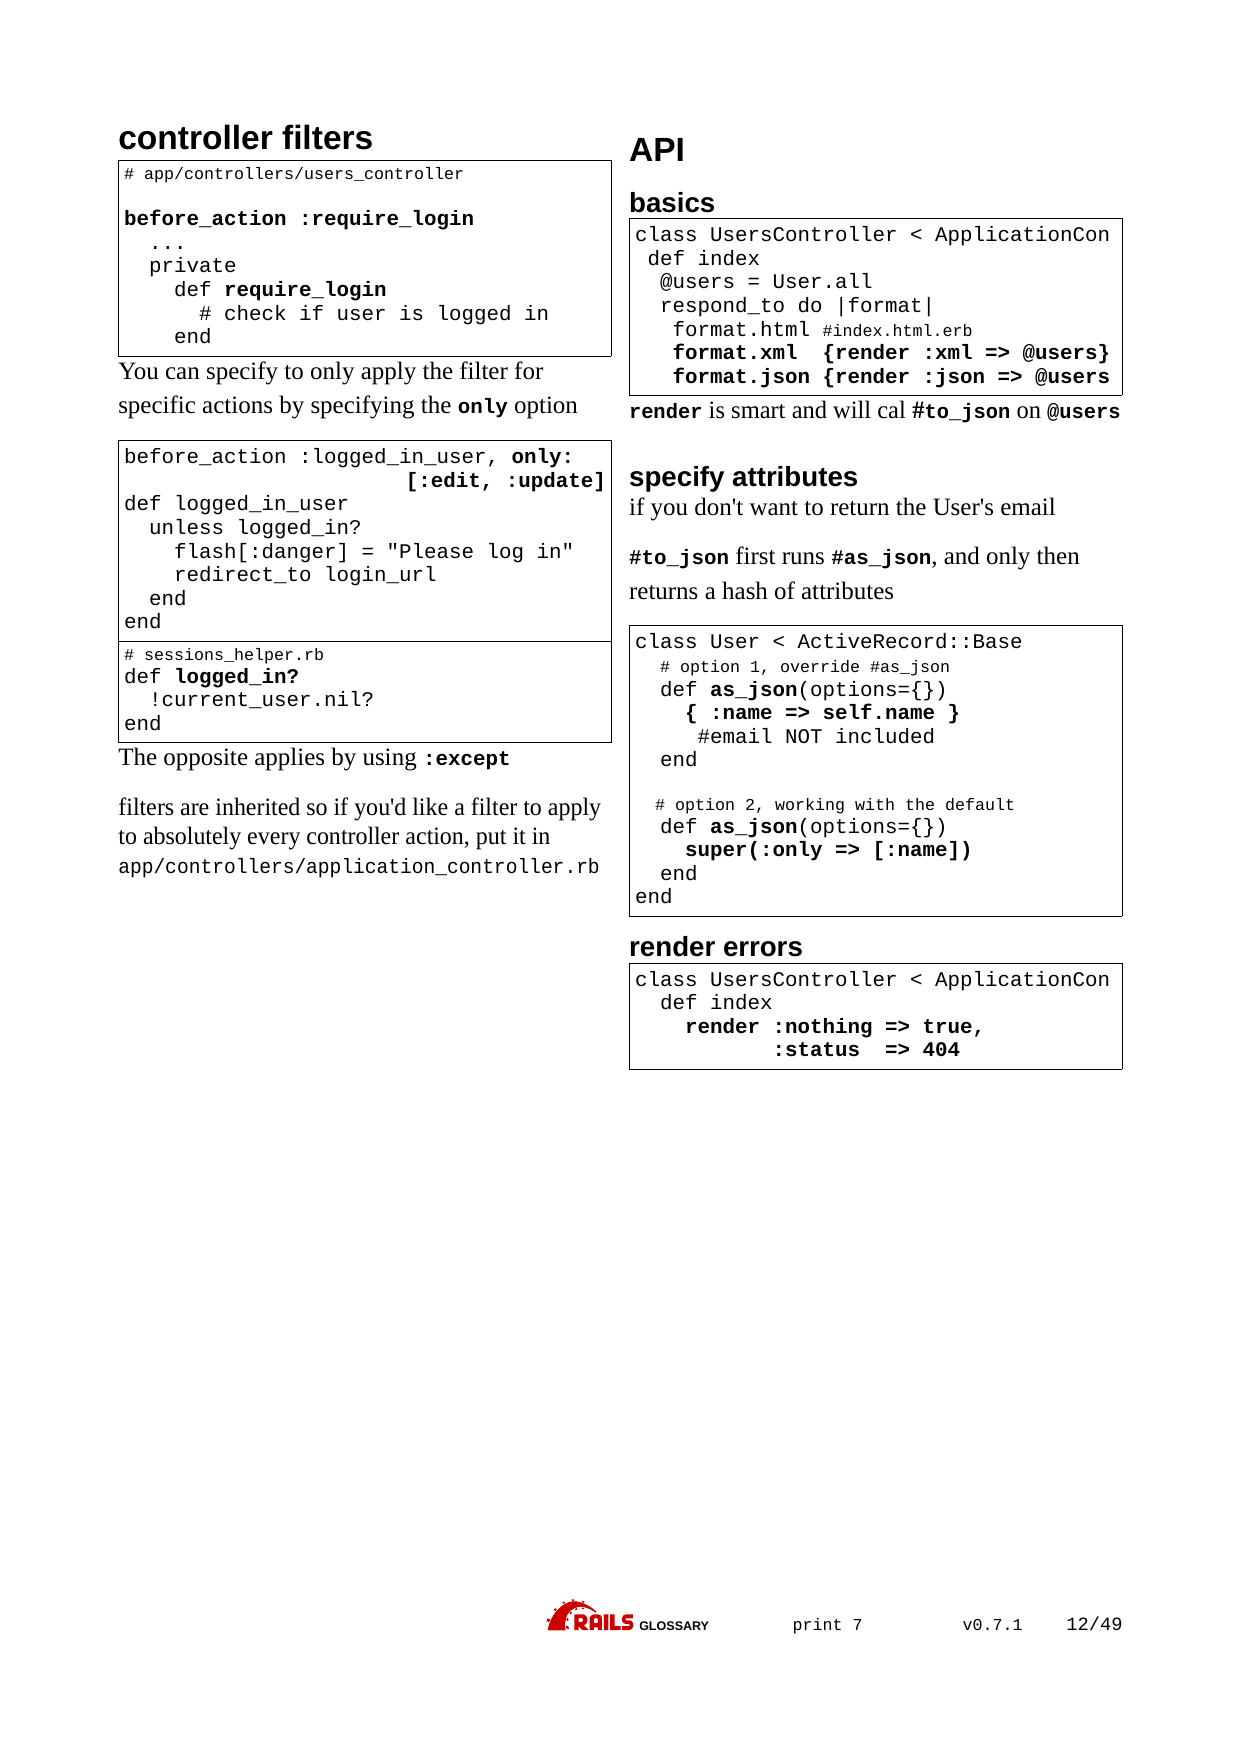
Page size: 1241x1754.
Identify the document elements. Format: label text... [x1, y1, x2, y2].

text if you don't want to return the User's email [629, 492, 1122, 521]
subtitle API [629, 130, 1122, 168]
table_header before_action :logged_in_user, only: [:edit, :update] def logged_in_user unless logged_in? flash[:danger] = "Please log in" redirect_to login_url end end [119, 441, 611, 641]
text You can specify to only apply the filter for specific actions by specifying the only option [118, 357, 611, 420]
table_header class User < ActiveRecord::Base # option 1, override #as_json def as_json(options={}) { :name => self.name } #email NOT included end # option 2, working with the default def as_json(options={}) super(:only => [:name]) end end [630, 626, 1122, 916]
text render is smart and will cal #to_json on @users [629, 396, 1122, 425]
table_header class UsersController < ApplicationCon def index @users = User.all respond_to do |format| format.html #index.html.erb format.xml {render :xml => @users} format.json {render :json => @users [630, 219, 1122, 395]
table_header # app/controllers/users_controller before_action :require_login ... private def require_login # check if user is logged in end [119, 161, 611, 356]
text filters are inherited so if you'd like a filter to apply to absolutely every controller action, put it in app/controllers/application_controller.rb [118, 792, 611, 879]
table_header class UsersController < ApplicationCon def index render :nothing => true, :status => 404 [630, 964, 1122, 1069]
subtitle specify attributes [629, 460, 1122, 492]
subtitle render errors [629, 931, 1122, 963]
table_cell # sessions_helper.rb def logged_in? !current_user.nil? end [119, 642, 611, 742]
text #to_json first runs #as_json, and only then returns a hash of attributes [629, 541, 1122, 605]
subtitle controller filters [118, 118, 611, 157]
text The opposite applies by using :except [118, 743, 611, 772]
subtitle basics [629, 186, 1122, 218]
